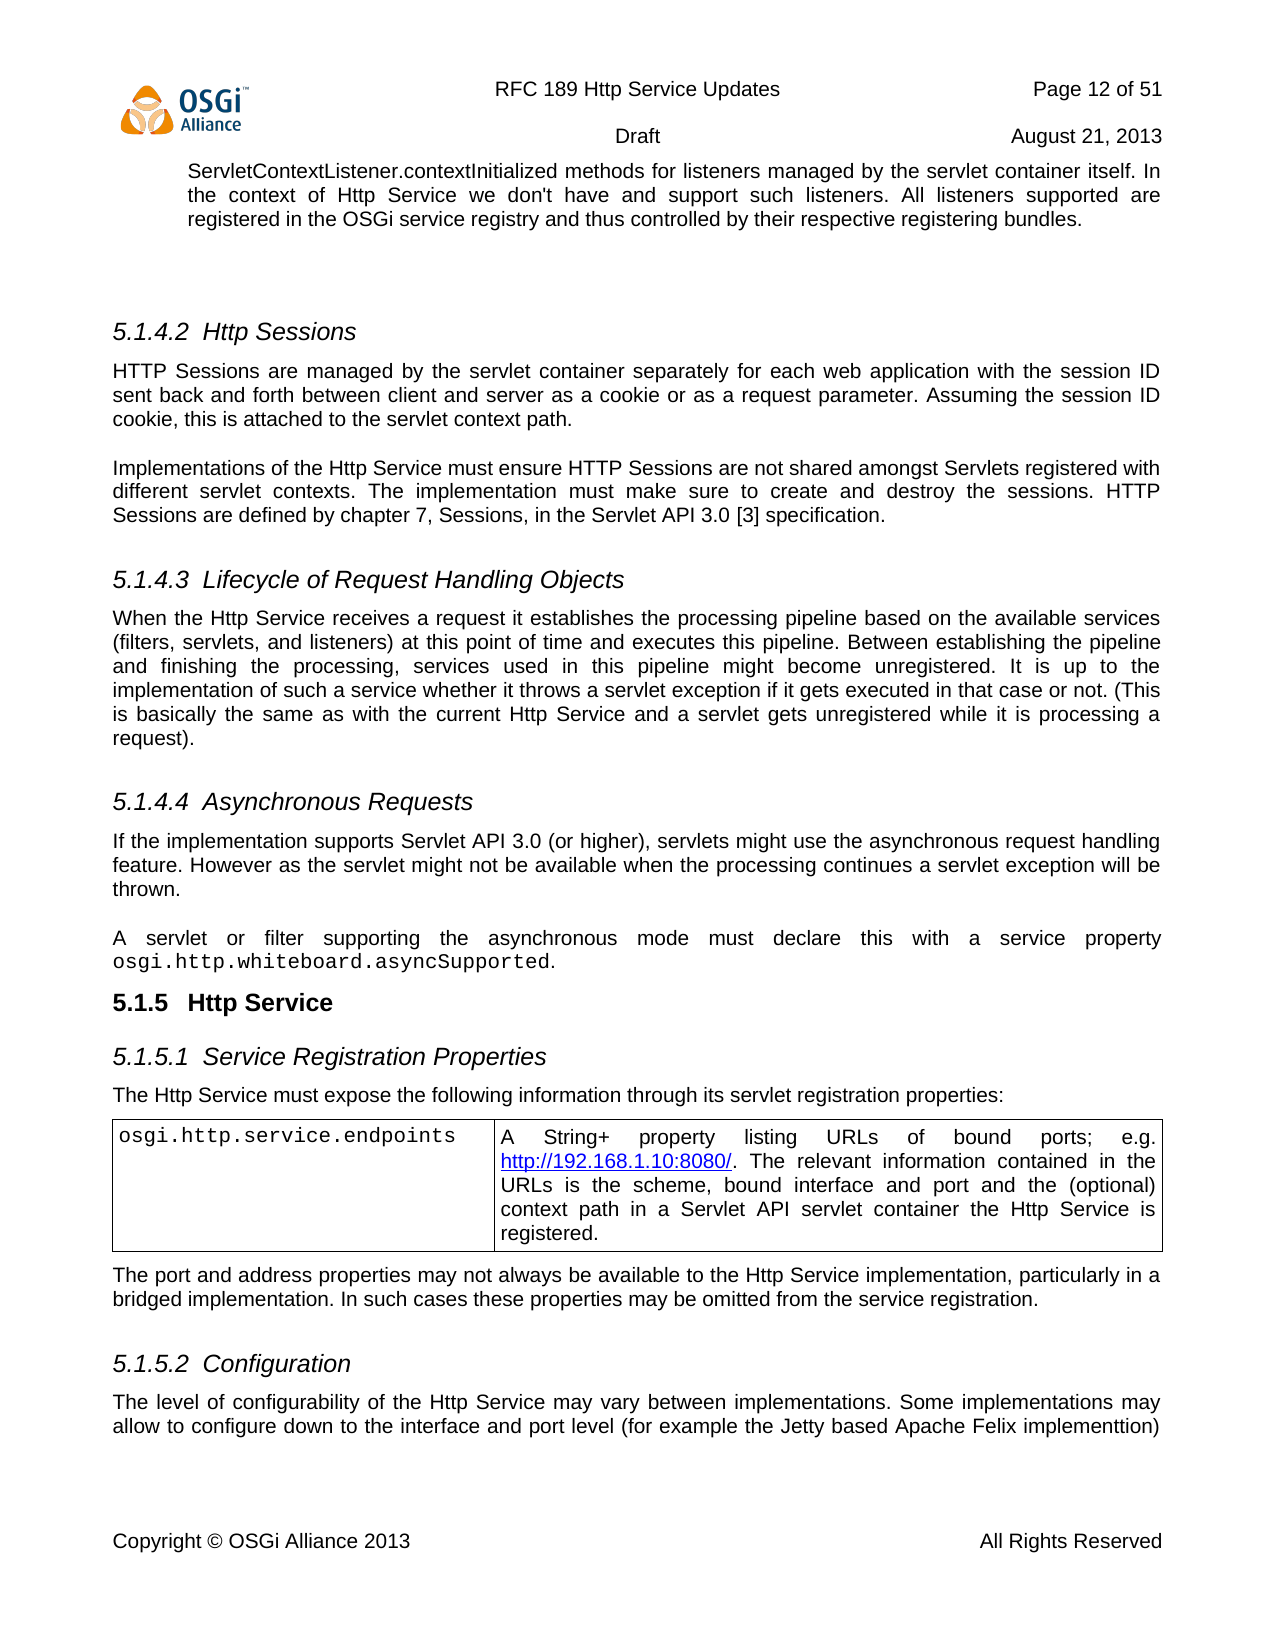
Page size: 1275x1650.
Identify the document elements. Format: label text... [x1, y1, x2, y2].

text When the Http Service receives a request it establishes the processing pipeline based on the available services (filters, servlets, and listeners) at this point of time and executes this pipeline. Between establishing the pipeline and finishing the processing, services used in this pipeline might become unregistered. It is up to the implementation of such a service whether it throws a servlet exception if it gets executed in that case or not. (This is basically the same as with the current Http Service and a servlet gets unregistered while it is processing a request). [112, 606, 1162, 750]
subtitle Lifecycle of Request Handling Objects [112, 565, 1162, 593]
text The Http Service must expose the following information through its servlet registration properties: [112, 1083, 1162, 1107]
text The port and address properties may not always be available to the Http Service implementation, particularly in a bridged implementation. In such cases these properties may be omitted from the service registration. [112, 1263, 1162, 1311]
table_header A String+ property listing URLs of bound ports; e.g. http://192.168.1.10:8080/. The relevant information contained in the URLs is the scheme, bound interface and port and the (optional) context path in a Servlet API servlet container the Http Service is registered. [495, 1120, 1162, 1251]
text If the implementation supports Servlet API 3.0 (or higher), servlets might use the asynchronous request handling feature. However as the servlet might not be available when the processing continues a servlet exception will be thrown. [112, 828, 1162, 900]
text A servlet or filter supporting the asynchronous mode must declare this with a service property osgi.http.whiteboard.asyncSupported. [112, 925, 1162, 975]
subtitle Http Service [112, 988, 1162, 1016]
picture [113, 78, 257, 142]
subtitle Asynchronous Requests [112, 787, 1162, 816]
subtitle Http Sessions [112, 317, 1162, 346]
subtitle Service Registration Properties [112, 1041, 1162, 1070]
subtitle Configuration [112, 1348, 1162, 1377]
text The level of configurability of the Http Service may vary between implementations. Some implementations may allow to configure down to the interface and port level (for example the Jetty based Apache Felix implementtion) [112, 1390, 1162, 1438]
table_header osgi.http.service.endpoints [113, 1120, 494, 1251]
text HTTP Sessions are managed by the servlet container separately for each web application with the session ID sent back and forth between client and server as a cookie or as a request parameter. Assuming the session ID cookie, this is attached to the servlet context path. [112, 358, 1162, 430]
text Implementations of the Http Service must ensure HTTP Sessions are not shared amongst Servlets registered with different servlet contexts. The implementation must make sure to create and destroy the sessions. HTTP Sessions are defined by chapter 7, Sessions, in the Servlet API 3.0 [3]. specification. [112, 455, 1162, 527]
list ServletContextListener.contextInitialized methods for listeners managed by the servlet container itself. In the context of Http Service we don't have and support such listeners. All listeners supported are registered in the OSGi service registry and thus controlled by their respective registering bundles. [150, 159, 1162, 231]
